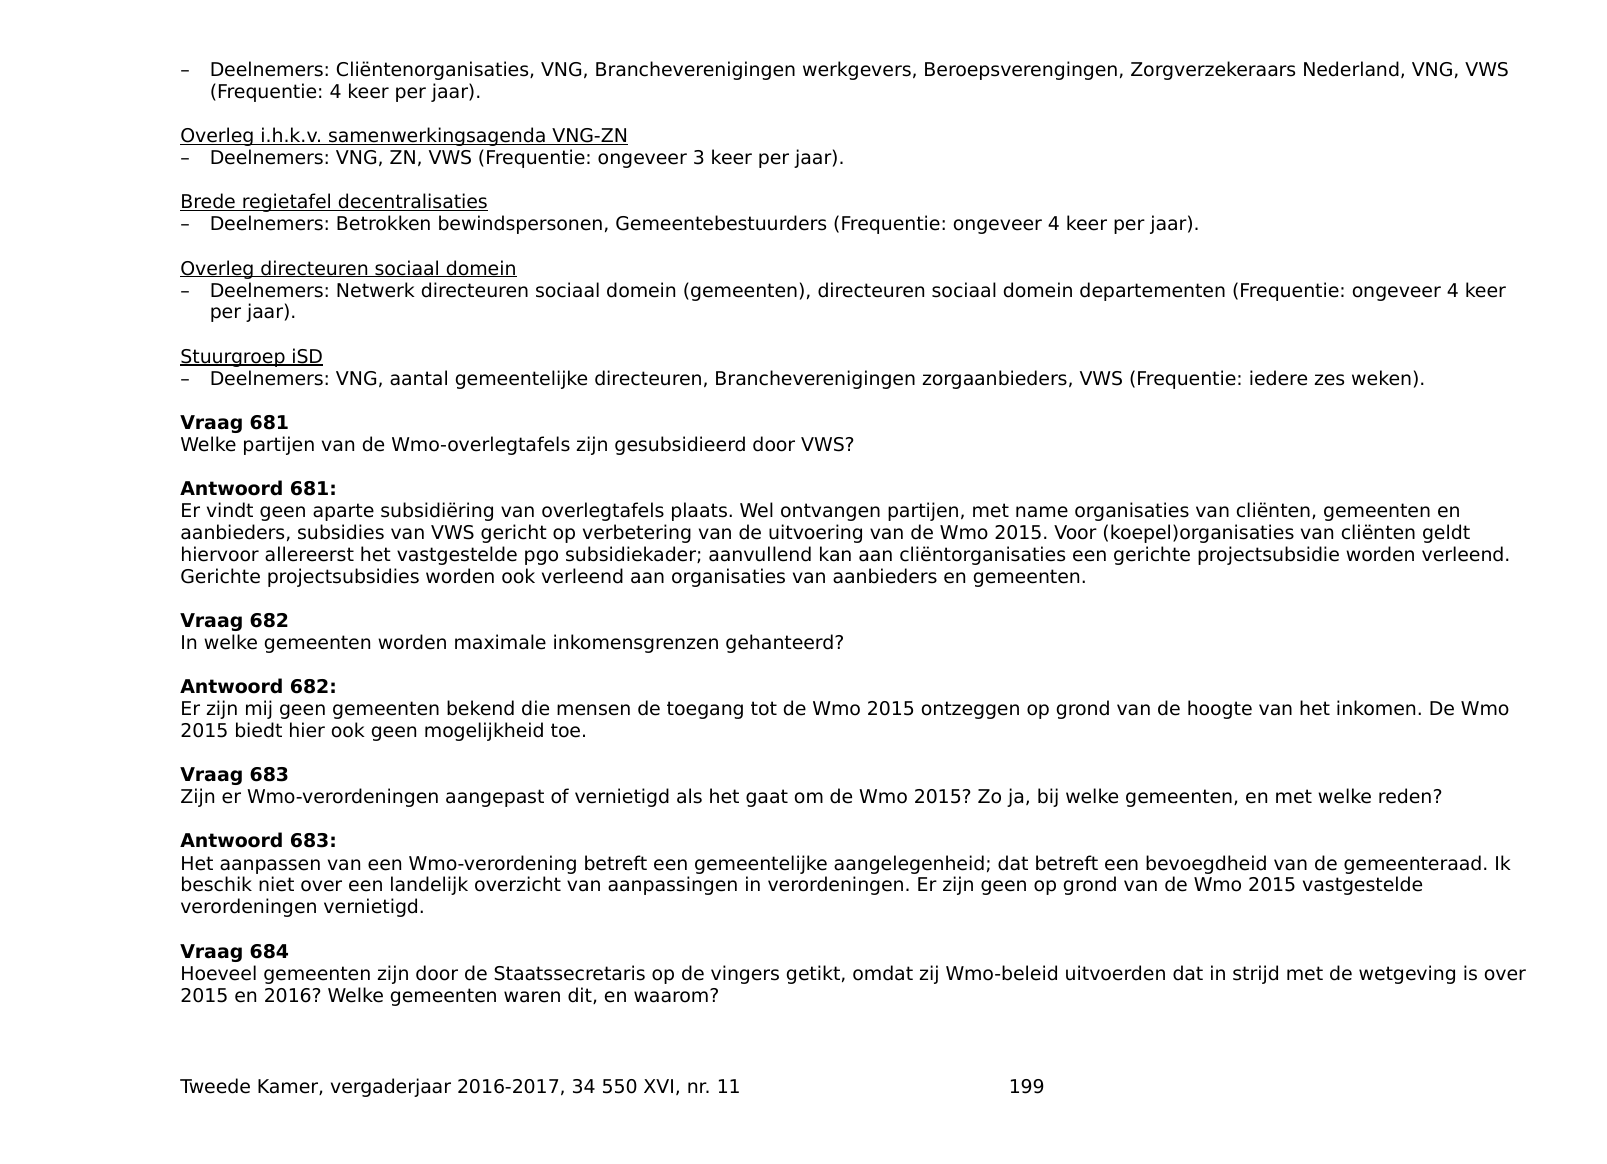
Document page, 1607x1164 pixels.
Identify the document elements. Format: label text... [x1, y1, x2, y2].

text Het aanpassen van een Wmo-verordening betreft een gemeentelijke aangelegenheid; dat betreft een bevoegdheid van de gemeenteraad. Ik beschik niet over een landelijk overzicht van aanpassingen in verordeningen. Er zijn geen op grond van de Wmo 2015 vastgestelde verordeningen vernietigd. [180, 852, 1529, 918]
text Brede regietafel decentralisaties [180, 191, 1529, 213]
text Vraag 682 [180, 610, 1529, 632]
text Antwoord 683: [180, 830, 1529, 852]
text – Deelnemers: Cliëntenorganisaties, VNG, Brancheverenigingen werkgevers, Beroepsverengingen, Zorgverzekeraars Nederland, VNG, VWS (Frequentie: 4 keer per jaar). [180, 59, 1529, 103]
text Zijn er Wmo-verordeningen aangepast of vernietigd als het gaat om de Wmo 2015? Zo ja, bij welke gemeenten, en met welke reden? [180, 786, 1529, 808]
text – Deelnemers: Netwerk directeuren sociaal domein (gemeenten), directeuren sociaal domein departementen (Frequentie: ongeveer 4 keer per jaar). [180, 279, 1529, 323]
text Er vindt geen aparte subsidiëring van overlegtafels plaats. Wel ontvangen partijen, met name organisaties van cliënten, gemeenten en aanbieders, subsidies van VWS gericht op verbetering van de uitvoering van de Wmo 2015. Voor (koepel)organisaties van cliënten geldt hiervoor allereerst het vastgestelde pgo subsidiekader; aanvullend kan aan cliëntorganisaties een gerichte projectsubsidie worden verleend. Gerichte projectsubsidies worden ook verleend aan organisaties van aanbieders en gemeenten. [180, 500, 1529, 588]
text Overleg i.h.k.v. samenwerkingsagenda VNG-ZN [180, 125, 1529, 147]
text Stuurgroep iSD [180, 346, 1529, 368]
text Antwoord 682: [180, 676, 1529, 698]
text – Deelnemers: VNG, aantal gemeentelijke directeuren, Brancheverenigingen zorgaanbieders, VWS (Frequentie: iedere zes weken). [180, 368, 1529, 389]
text Vraag 683 [180, 764, 1529, 786]
text Vraag 684 [180, 941, 1529, 962]
text – Deelnemers: VNG, ZN, VWS (Frequentie: ongeveer 3 keer per jaar). [180, 147, 1529, 169]
text Antwoord 681: [180, 478, 1529, 500]
text – Deelnemers: Betrokken bewindspersonen, Gemeentebestuurders (Frequentie: ongeveer 4 keer per jaar). [180, 213, 1529, 235]
text Vraag 681 [180, 412, 1529, 434]
text Er zijn mij geen gemeenten bekend die mensen de toegang tot de Wmo 2015 ontzeggen op grond van de hoogte van het inkomen. De Wmo 2015 biedt hier ook geen mogelijkheid toe. [180, 698, 1529, 742]
text In welke gemeenten worden maximale inkomensgrenzen gehanteerd? [180, 632, 1529, 654]
text Welke partijen van de Wmo-overlegtafels zijn gesubsidieerd door VWS? [180, 434, 1529, 456]
text Hoeveel gemeenten zijn door de Staatssecretaris op de vingers getikt, omdat zij Wmo-beleid uitvoerden dat in strijd met de wetgeving is over 2015 en 2016? Welke gemeenten waren dit, en waarom? [180, 962, 1529, 1006]
text Overleg directeuren sociaal domein [180, 257, 1529, 279]
